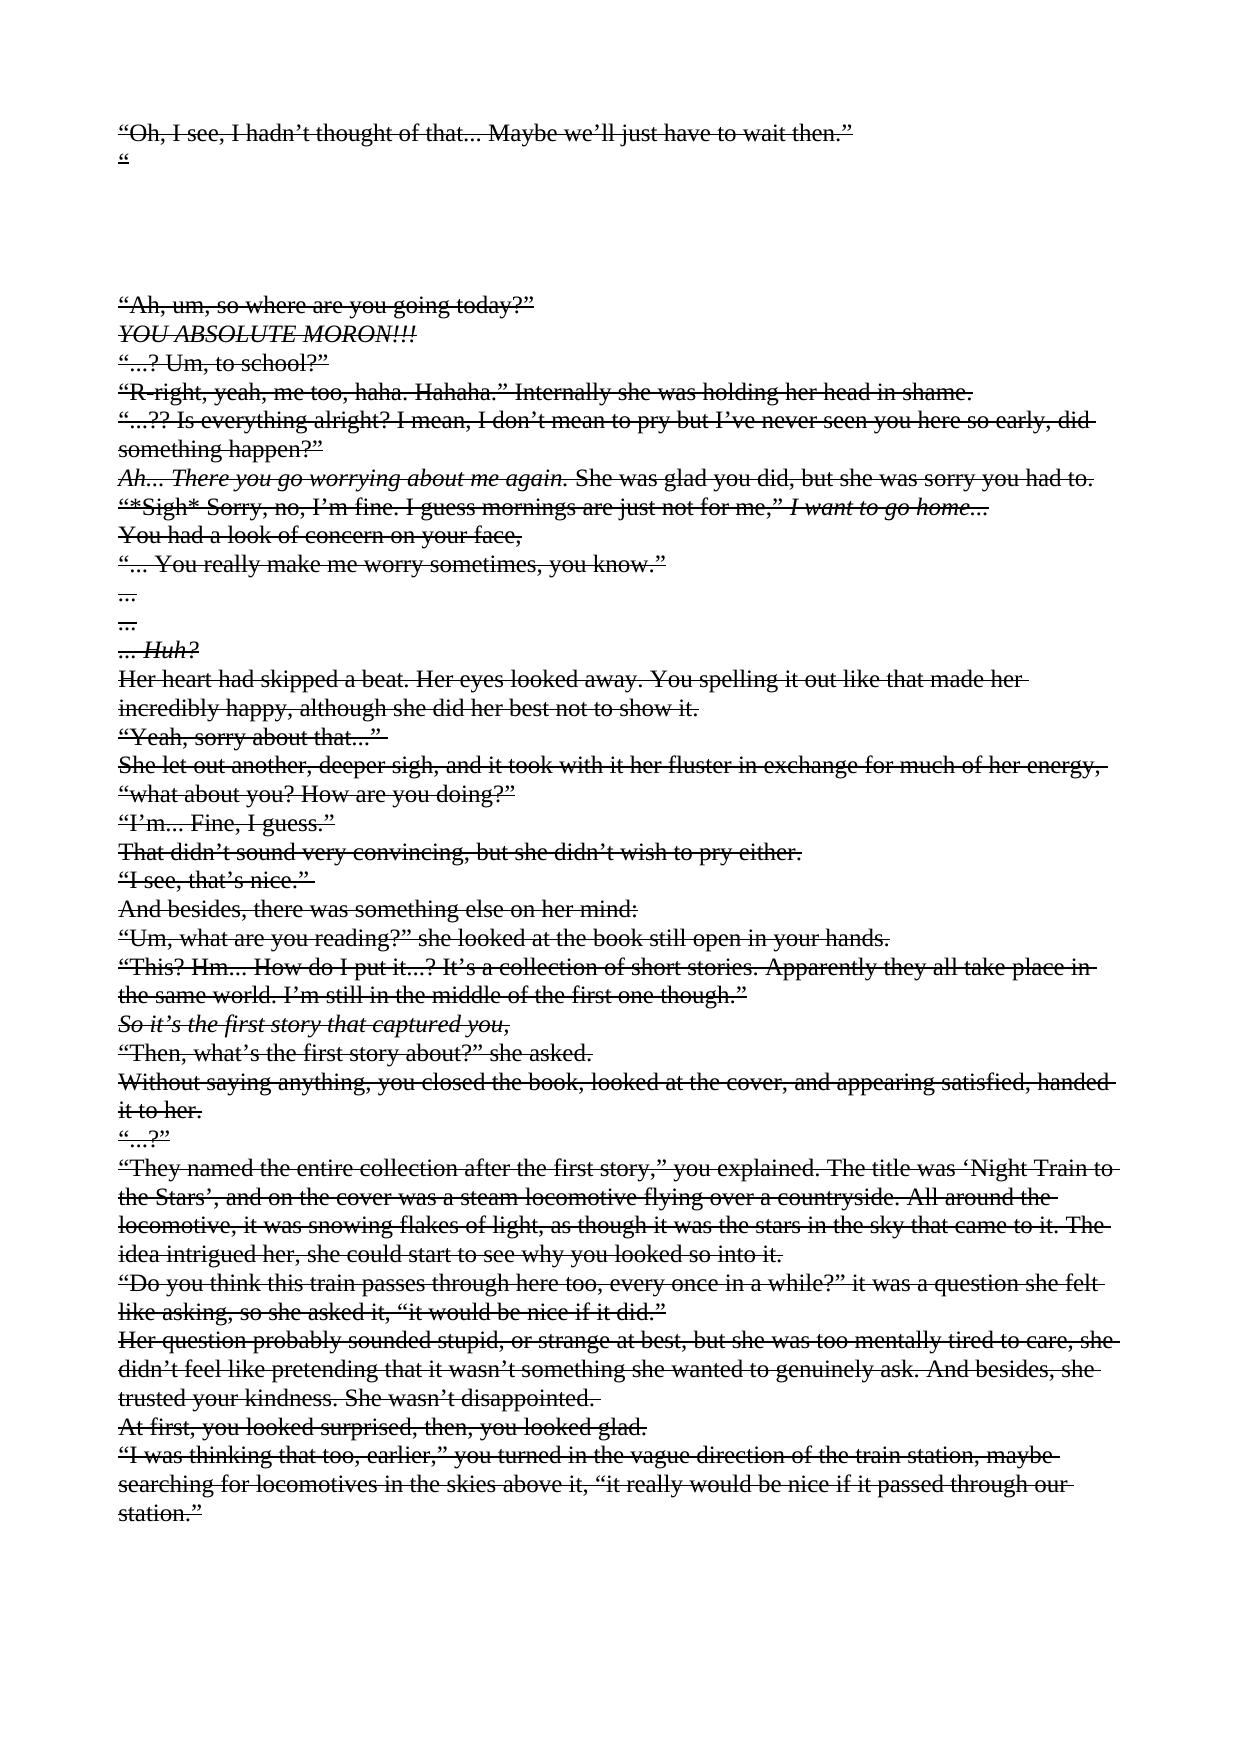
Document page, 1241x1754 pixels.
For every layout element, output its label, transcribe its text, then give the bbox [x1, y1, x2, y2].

text “Ah, um, so where are you going today?” [118, 291, 1122, 319]
text So it’s the first story that captured you, [118, 1009, 1122, 1038]
text She let out another, deeper sigh, and it took with it her fluster in exchange for much of her energy, “what about you? How are you doing?” [118, 751, 1122, 808]
text Her heart had skipped a beat. Her eyes looked away. You spelling it out like that made her incredibly happy, although she did her best not to show it. [118, 664, 1122, 722]
text That didn’t sound very convincing, but she didn’t wish to pry either. [118, 837, 1122, 866]
text YOU ABSOLUTE MORON!!! [118, 319, 1122, 348]
text Her question probably sounded stupid, or strange at best, but she was too mentally tired to care, she didn’t feel like pretending that it wasn’t something she wanted to genuinely ask. And besides, she trusted your kindness. She wasn’t disappointed. [118, 1326, 1122, 1412]
text “Do you think this train passes through here too, every once in a while?” it was a question she felt like asking, so she asked it, “it would be nice if it did.” [118, 1268, 1122, 1326]
text And besides, there was something else on her mind: [118, 894, 1122, 923]
text “ [118, 147, 1122, 176]
text ... [118, 607, 1122, 636]
text “... You really make me worry sometimes, you know.” [118, 549, 1122, 578]
text “...?” [118, 1124, 1122, 1153]
text Without saying anything, you closed the book, looked at the cover, and appearing satisfied, handed it to her. [118, 1067, 1122, 1124]
text “I’m... Fine, I guess.” [118, 808, 1122, 837]
text “...? Um, to school?” [118, 348, 1122, 377]
text “They named the entire collection after the first story,” you explained. The title was ‘Night Train to the Stars’, and on the cover was a steam locomotive flying over a countryside. All around the locomotive, it was snowing flakes of light, as though it was the stars in the sky that came to it. The idea intrigued her, she could start to see why you looked so into it. [118, 1153, 1122, 1268]
text ... [118, 578, 1122, 607]
text “I was thinking that too, earlier,” you turned in the vague direction of the train station, maybe searching for locomotives in the skies above it, “it really would be nice if it passed through our station.” [118, 1441, 1122, 1527]
text “Um, what are you reading?” she looked at the book still open in your hands. [118, 923, 1122, 952]
text ... Huh? [118, 636, 1122, 664]
text “...?? Is everything alright? I mean, I don’t mean to pry but I’ve never seen you here so early, did something happen?” [118, 406, 1122, 463]
text “Then, what’s the first story about?” she asked. [118, 1038, 1122, 1067]
text “R-right, yeah, me too, haha. Hahaha.” Internally she was holding her head in shame. [118, 377, 1122, 406]
text You had a look of concern on your face, [118, 521, 1122, 549]
text “Yeah, sorry about that...” [118, 722, 1122, 751]
text At first, you looked surprised, then, you looked glad. [118, 1412, 1122, 1441]
text “I see, that’s nice.” [118, 866, 1122, 894]
text “This? Hm... How do I put it...? It’s a collection of short stories. Apparently they all take place in the same world. I’m still in the middle of the first one though.” [118, 952, 1122, 1009]
text Ah... There you go worrying about me again. She was glad you did, but she was sorry you had to. [118, 463, 1122, 492]
text “Oh, I see, I hadn’t thought of that... Maybe we’ll just have to wait then.” [118, 118, 1122, 147]
text “*Sigh* Sorry, no, I’m fine. I guess mornings are just not for me,” I want to go home... [118, 492, 1122, 521]
